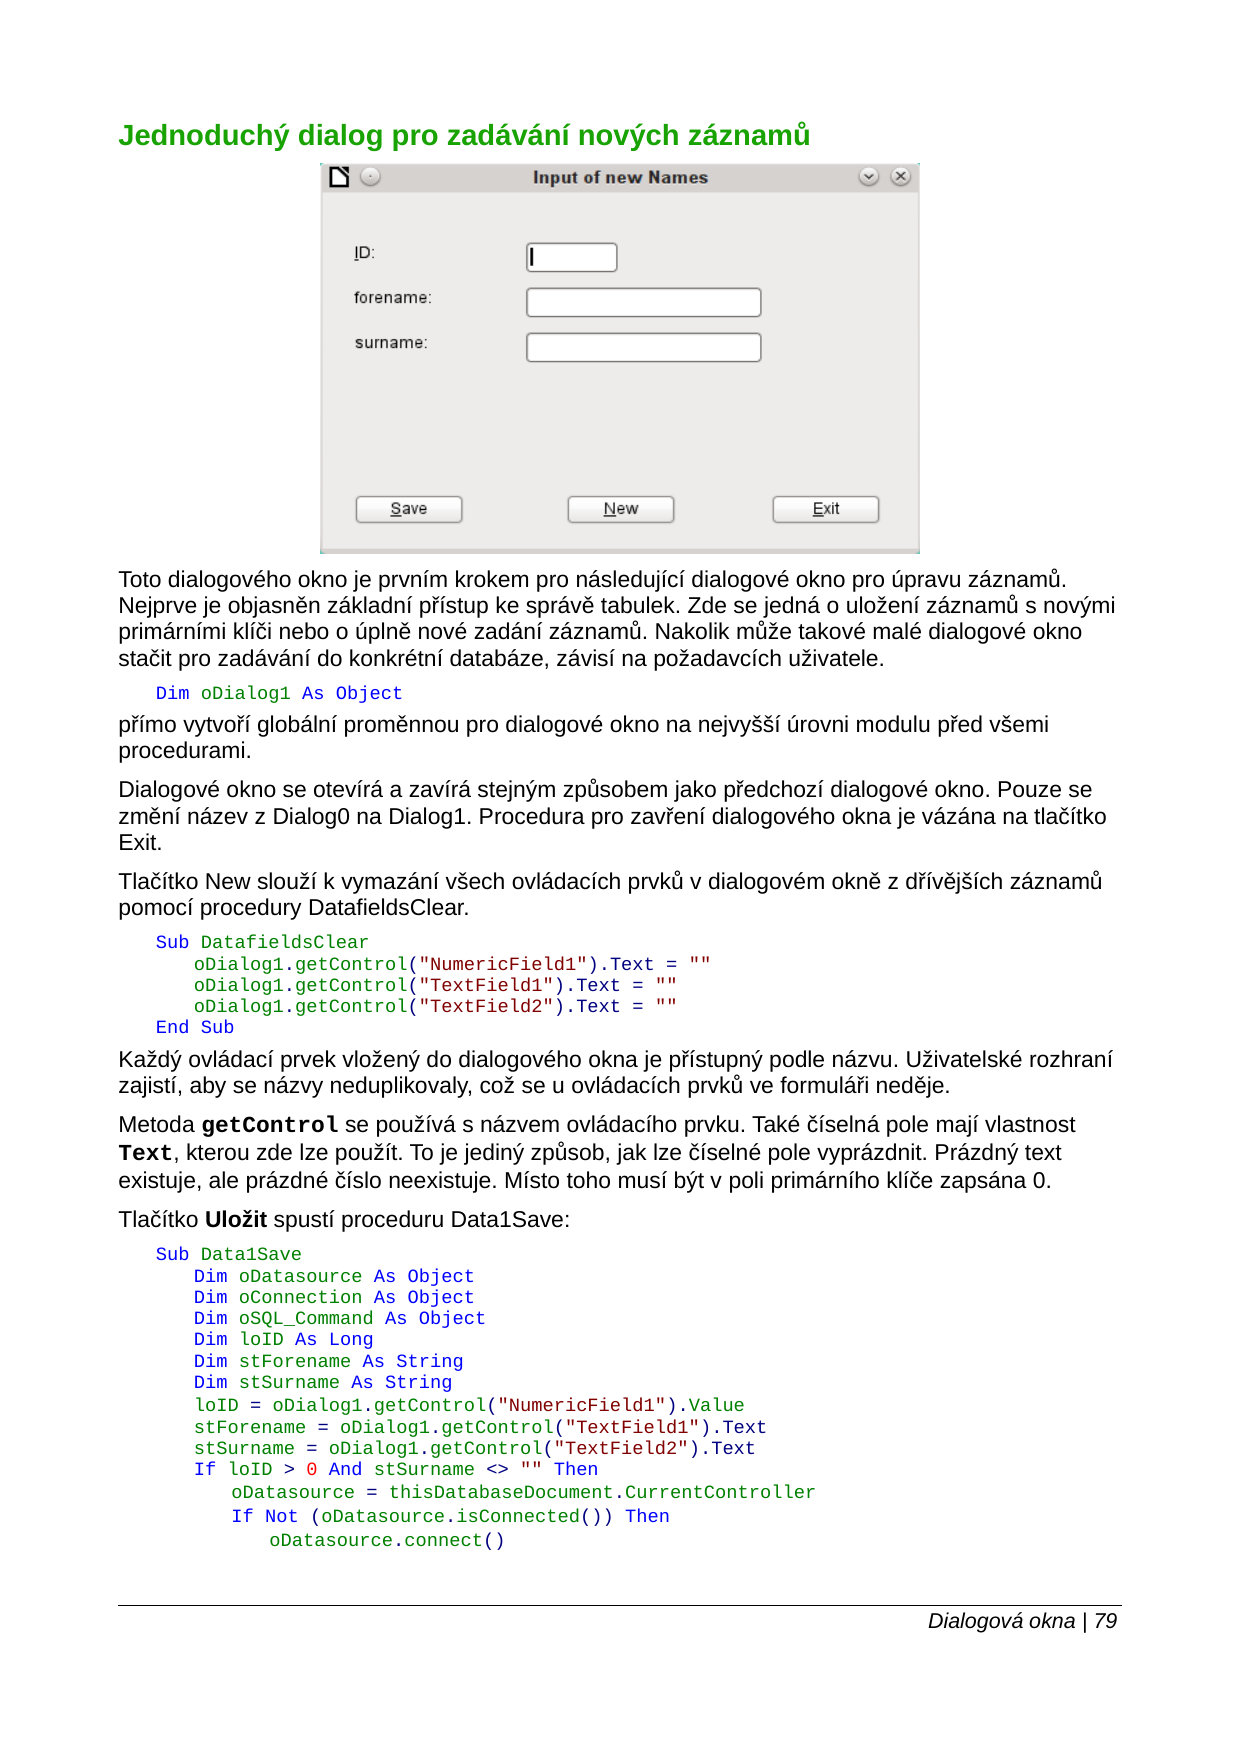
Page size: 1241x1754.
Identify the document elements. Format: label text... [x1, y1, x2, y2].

text stSurname = oDialog1.getControl("TextField2").Text [156, 1439, 1122, 1460]
text oDialog1.getControl("TextField2").Text = "" [156, 997, 1122, 1018]
text loID = oDialog1.getControl("NumericField1").Value [156, 1394, 1122, 1417]
text Dialogové okno se otevírá a zavírá stejným způsobem jako předchozí dialogové okno. Pouze se změní název z Dialog0 na Dialog1. Procedura pro zavření dialogového okna je vázána na tlačítko Exit. [118, 776, 1122, 855]
text Dim stSurname As String [156, 1373, 1122, 1394]
picture [320, 163, 920, 554]
text stForename = oDialog1.getControl("TextField1").Text [156, 1417, 1122, 1439]
text Dim oConnection As Object [156, 1288, 1122, 1309]
text Metoda getControl se používá s názvem ovládacího prvku. Také číselná pole mají vlastnost Text, kterou zde lze použít. To je jediný způsob, jak lze číselné pole vyprázdnit. Prázdný text existuje, ale prázdné číslo neexistuje. Místo toho musí být v poli primárního klíče zapsána 0. [118, 1111, 1122, 1194]
text Sub Data1Save [156, 1245, 1122, 1266]
subtitle Jednoduchý dialog pro zadávání nových záznamů [118, 118, 1122, 152]
text Dim oDialog1 As Object [156, 683, 1122, 705]
text Sub DatafieldsClear [156, 933, 1122, 954]
text přímo vytvoří globální proměnnou pro dialogové okno na nejvyšší úrovni modulu před všemi procedurami. [118, 711, 1122, 764]
text Dim oSQL_Command As Object [156, 1309, 1122, 1330]
text oDatasource.connect() [156, 1528, 1122, 1552]
text Každý ovládací prvek vložený do dialogového okna je přístupný podle názvu. Uživatelské rozhraní zajistí, aby se názvy neduplikovaly, což se u ovládacích prvků ve formuláři neděje. [118, 1046, 1122, 1098]
text End Sub [156, 1018, 1122, 1039]
text Tlačítko New slouží k vymazání všech ovládacích prvků v dialogovém okně z dřívějších záznamů pomocí procedury DatafieldsClear. [118, 868, 1122, 921]
text If loID > 0 And stSurname <> "" Then [156, 1460, 1122, 1481]
text oDatasource = thisDatabaseDocument.CurrentController [156, 1481, 1122, 1505]
text oDialog1.getControl("NumericField1").Text = "" [156, 954, 1122, 976]
text Dim oDatasource As Object [156, 1266, 1122, 1288]
text oDialog1.getControl("TextField1").Text = "" [156, 976, 1122, 997]
text If Not (oDatasource.isConnected()) Then [156, 1505, 1122, 1528]
text Tlačítko Uložit spustí proceduru Data1Save: [118, 1206, 1122, 1233]
text Toto dialogového okno je prvním krokem pro následující dialogové okno pro úpravu záznamů. Nejprve je objasněn základní přístup ke správě tabulek. Zde se jedná o uložení záznamů s novými primárními klíči nebo o úplně nové zadání záznamů. Nakolik může takové malé dialogové okno stačit pro zadávání do konkrétní databáze, závisí na požadavcích uživatele. [118, 566, 1122, 671]
text Dim stForename As String [156, 1351, 1122, 1373]
text Dim loID As Long [156, 1330, 1122, 1351]
